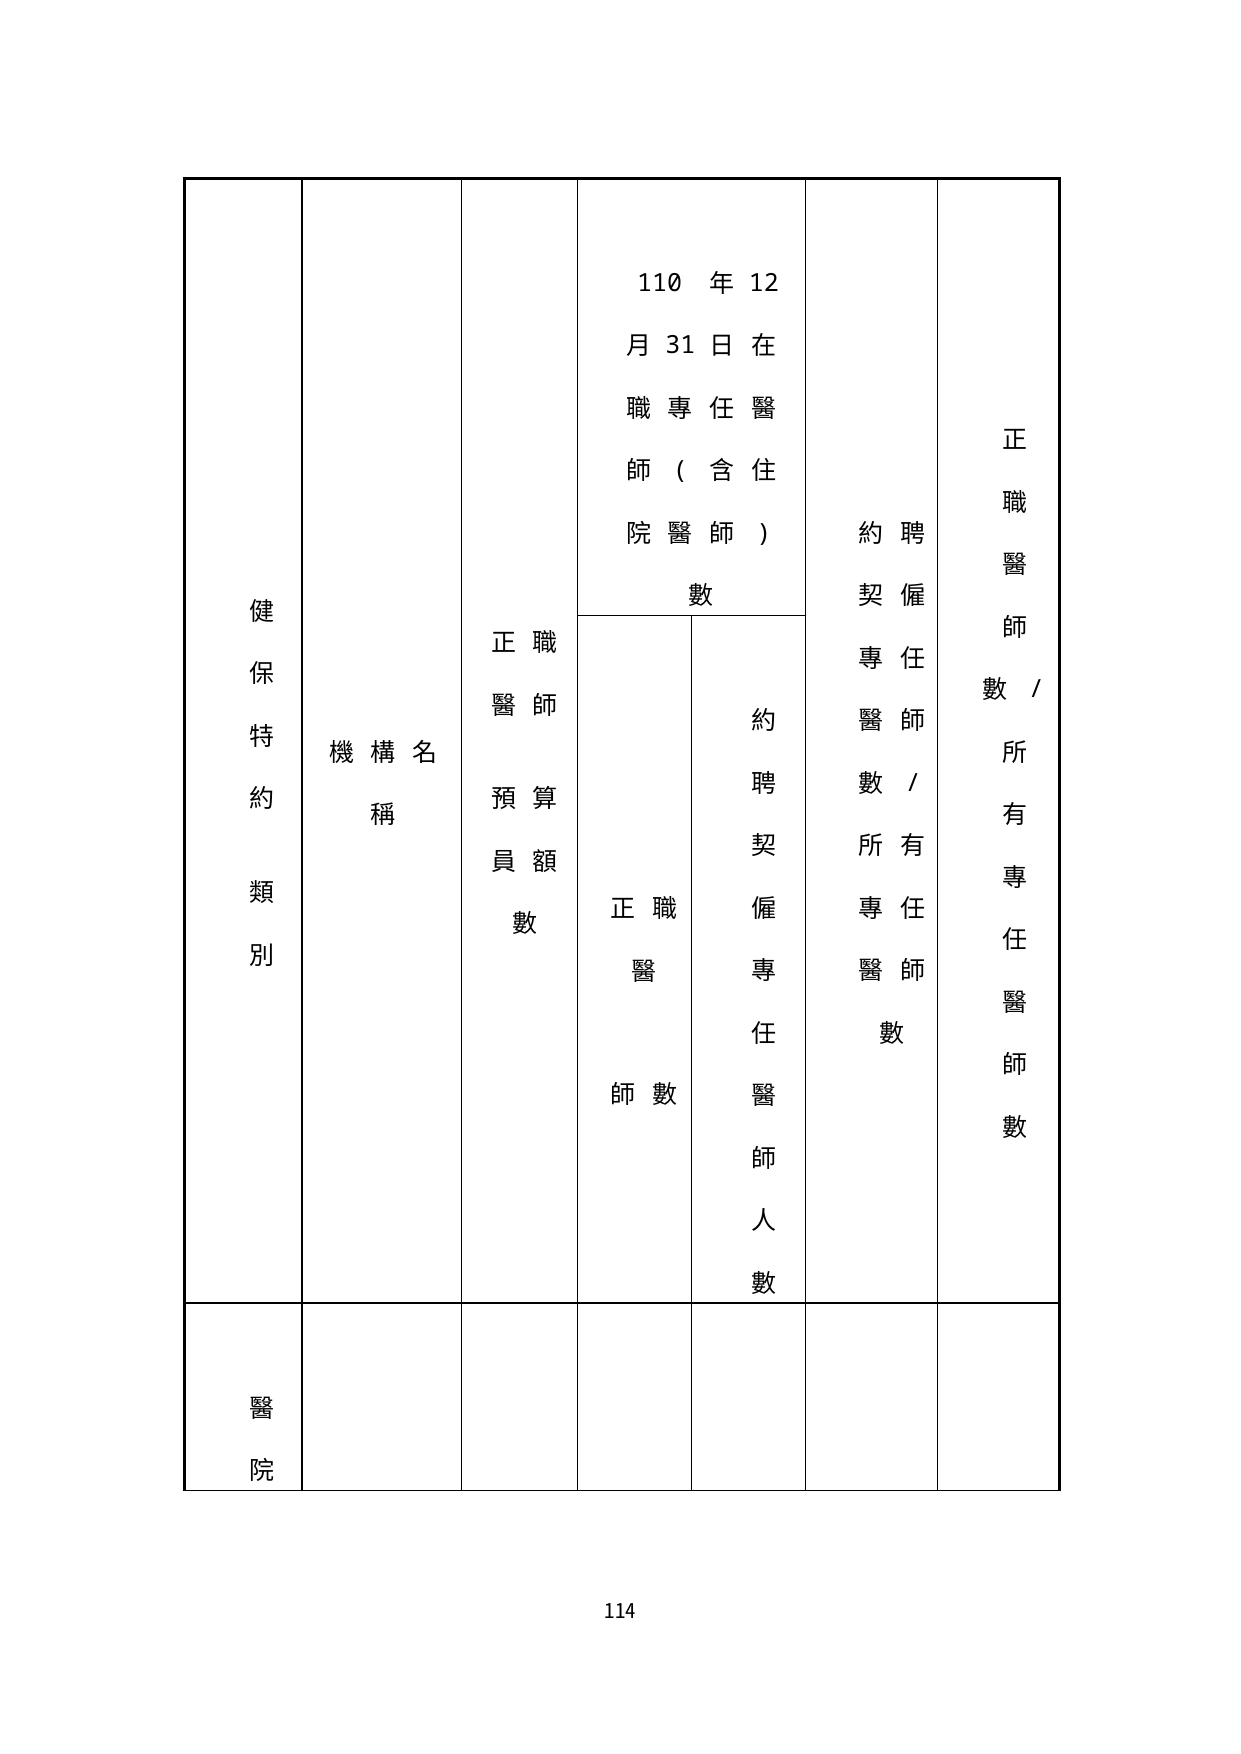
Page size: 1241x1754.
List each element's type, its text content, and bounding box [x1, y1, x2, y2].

table_header 約聘契僱專任醫師數/所有專任醫師數 [806, 180, 937, 1302]
table_header 正職醫師 預算員額數 [462, 180, 577, 1302]
table_cell [578, 1304, 691, 1490]
table_cell [462, 1304, 577, 1490]
table_header 110年12月31日在職專任醫師(含住院醫師)數 [578, 180, 805, 615]
table_header 機構名稱 [303, 180, 461, 1302]
table_cell [303, 1304, 461, 1490]
table_cell [806, 1304, 937, 1490]
table_header 正職醫師數/所有專任醫師數 [938, 180, 1058, 1302]
table_cell [692, 1304, 805, 1490]
table_cell [938, 1304, 1058, 1490]
table_cell 正職醫 師數 [578, 616, 691, 1302]
table_cell 約聘契僱專任醫師人數 [692, 616, 805, 1302]
table_cell 醫院 [186, 1304, 301, 1490]
table_header 健保特約 類別 [186, 180, 301, 1302]
